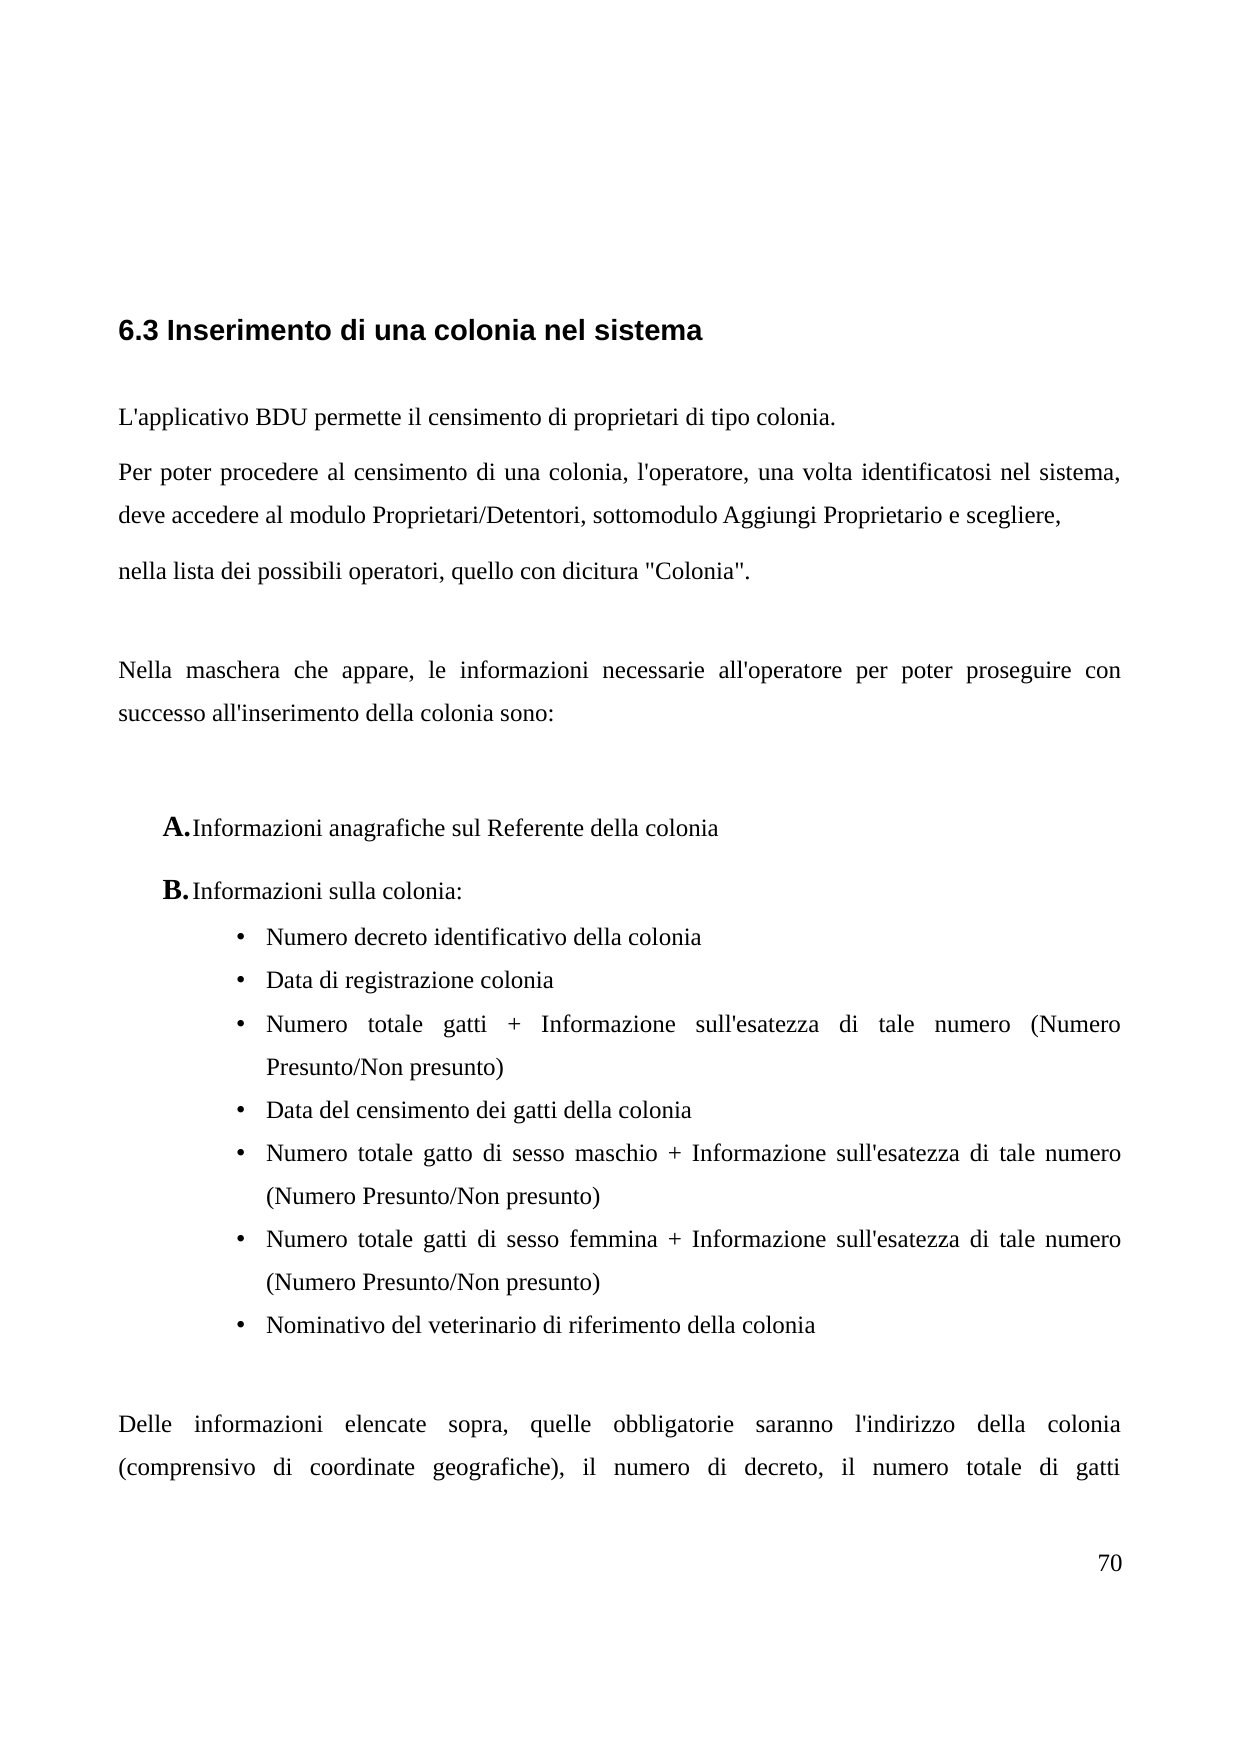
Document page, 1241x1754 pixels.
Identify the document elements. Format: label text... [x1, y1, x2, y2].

list Informazioni sulla colonia: [162, 872, 1122, 906]
text Nella maschera che appare, le informazioni necessarie all'operatore per poter proseguire con successo all'inserimento della colonia sono: [118, 612, 1122, 727]
list Numero totale gatti + Informazione sull'esatezza di tale numero (Numero Presunto/Non presunto) [236, 1009, 1122, 1081]
text L'applicativo BDU permette il censimento di proprietari di tipo colonia. [118, 359, 1122, 431]
list Data di registrazione colonia [236, 966, 1122, 994]
list Numero totale gatti di sesso femmina + Informazione sull'esatezza di tale numero (Numero Presunto/Non presunto) [236, 1224, 1122, 1296]
list Numero totale gatto di sesso maschio + Informazione sull'esatezza di tale numero (Numero Presunto/Non presunto) [236, 1138, 1122, 1210]
text Delle informazioni elencate sopra, quelle obbligatorie saranno l'indirizzo della colonia (comprensivo di coordinate geografiche), il numero di decreto, il numero totale di gatti [118, 1366, 1122, 1481]
text nella lista dei possibili operatori, quello con dicitura "Colonia". [118, 556, 1122, 585]
list Nominativo del veterinario di riferimento della colonia [236, 1311, 1122, 1339]
list Numero decreto identificativo della colonia [236, 922, 1122, 951]
list Data del censimento dei gatti della colonia [236, 1095, 1122, 1124]
list Informazioni anagrafiche sul Referente della colonia [162, 809, 1122, 843]
text Per poter procedere al censimento di una colonia, l'operatore, una volta identificatosi nel sistema, deve accedere al modulo Proprietari/Detentori, sottomodulo Aggiungi Proprietario e scegliere, [118, 457, 1122, 529]
subtitle 6.3 Inserimento di una colonia nel sistema [118, 313, 1122, 346]
